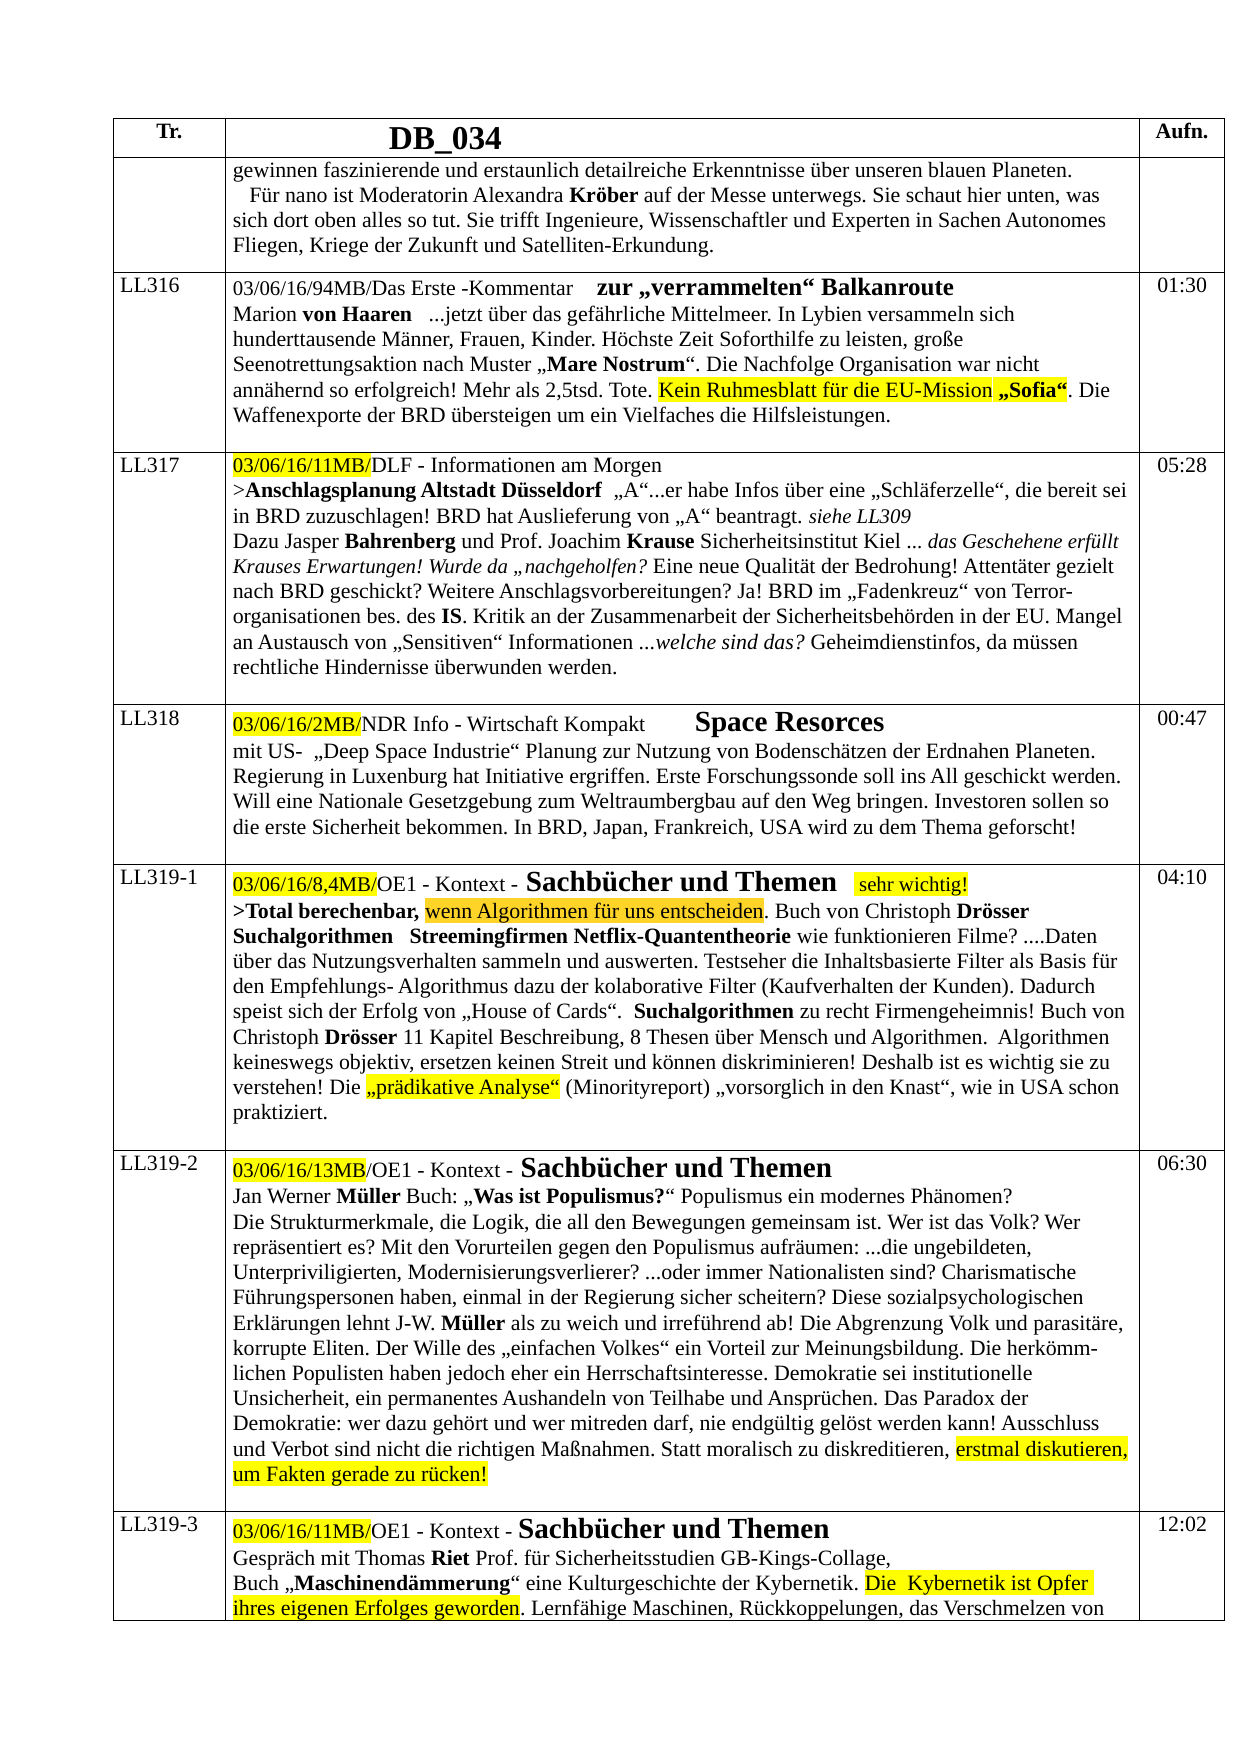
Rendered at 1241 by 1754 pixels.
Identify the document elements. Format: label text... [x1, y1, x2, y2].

table_cell 03/06/16/11MB/OE1 - Kontext - Sachbücher und Themen Gespräch mit Thomas Riet Prof. für Sicherheitsstudien GB-Kings-Collage, Buch „Maschinendämmerung“ eine Kulturgeschichte der Kybernetik. Die Kybernetik ist Opfer ihres eigenen Erfolges geworden. Lernfähige Maschinen, Rückkoppelungen, das Verschmelzen von [226, 1512, 1139, 1620]
table_cell [114, 158, 225, 272]
table_cell 01:30 [1140, 273, 1224, 452]
table_cell LL319-1 [114, 865, 225, 1150]
table_cell LL318 [114, 705, 225, 864]
table_cell 03/06/16/11MB/DLF - Informationen am Morgen >Anschlagsplanung Altstadt Düsseldorf „A“...er habe Infos über eine „Schläferzelle“, die bereit sei in BRD zuzuschlagen! BRD hat Auslieferung von „A“ beantragt. siehe LL309 Dazu Jasper Bahrenberg und Prof. Joachim Krause Sicherheitsinstitut Kiel ... das Geschehene erfüllt Krauses Erwartungen! Wurde da „nachgeholfen? Eine neue Qualität der Bedrohung! Attentäter gezielt nach BRD geschickt? Weitere Anschlagsvorbereitungen? Ja! BRD im „Fadenkreuz“ von Terror-organisationen bes. des IS. Kritik an der Zusammenarbeit der Sicherheitsbehörden in der EU. Mangel an Austausch von „Sensitiven“ Informationen ...welche sind das? Geheimdienstinfos, da müssen rechtliche Hindernisse überwunden werden. [226, 453, 1139, 704]
table_cell LL319-3 [114, 1512, 225, 1620]
table_cell 06:30 [1140, 1151, 1224, 1511]
table_cell 12:02 [1140, 1512, 1224, 1620]
table_cell 03/06/16/2MB/NDR Info - Wirtschaft Kompakt Space Resorces mit US- „Deep Space Industrie“ Planung zur Nutzung von Bodenschätzen der Erdnahen Planeten. Regierung in Luxenburg hat Initiative ergriffen. Erste Forschungssonde soll ins All geschickt werden. Will eine Nationale Gesetzgebung zum Weltraumbergbau auf den Weg bringen. Investoren sollen so die erste Sicherheit bekommen. In BRD, Japan, Frankreich, USA wird zu dem Thema geforscht! [226, 705, 1139, 864]
table_header Tr. [114, 119, 225, 157]
table_cell 03/06/16/13MB/OE1 - Kontext - Sachbücher und Themen Jan Werner Müller Buch: „Was ist Populismus?“ Populismus ein modernes Phänomen? Die Strukturmerkmale, die Logik, die all den Bewegungen gemeinsam ist. Wer ist das Volk? Wer repräsentiert es? Mit den Vorurteilen gegen den Populismus aufräumen: ...die ungebildeten, Unterpriviligierten, Modernisierungsverlierer? ...oder immer Nationalisten sind? Charismatische Führungspersonen haben, einmal in der Regierung sicher scheitern? Diese sozialpsychologischen Erklärungen lehnt J-W. Müller als zu weich und irreführend ab! Die Abgrenzung Volk und parasitäre, korrupte Eliten. Der Wille des „einfachen Volkes“ ein Vorteil zur Meinungsbildung. Die herkömm-lichen Populisten haben jedoch eher ein Herrschaftsinteresse. Demokratie sei institutionelle Unsicherheit, ein permanentes Aushandeln von Teilhabe und Ansprüchen. Das Paradox der Demokratie: wer dazu gehört und wer mitreden darf, nie endgültig gelöst werden kann! Ausschluss und Verbot sind nicht die richtigen Maßnahmen. Statt moralisch zu diskreditieren, erstmal diskutieren, um Fakten gerade zu rücken! [226, 1151, 1139, 1511]
table_header Aufn. [1140, 119, 1224, 157]
table_cell 03/06/16/8,4MB/OE1 - Kontext - Sachbücher und Themen sehr wichtig! >Total berechenbar, wenn Algorithmen für uns entscheiden. Buch von Christoph Drösser Suchalgorithmen Streemingfirmen Netflix-Quantentheorie wie funktionieren Filme? ....Daten über das Nutzungsverhalten sammeln und auswerten. Testseher die Inhaltsbasierte Filter als Basis für den Empfehlungs- Algorithmus dazu der kolaborative Filter (Kaufverhalten der Kunden). Dadurch speist sich der Erfolg von „House of Cards“. Suchalgorithmen zu recht Firmengeheimnis! Buch von Christoph Drösser 11 Kapitel Beschreibung, 8 Thesen über Mensch und Algorithmen. Algorithmen keineswegs objektiv, ersetzen keinen Streit und können diskriminieren! Deshalb ist es wichtig sie zu verstehen! Die „prädikative Analyse“ (Minorityreport) „vorsorglich in den Knast“, wie in USA schon praktiziert. [226, 865, 1139, 1150]
table_cell LL317 [114, 453, 225, 704]
table_header DB_034 [226, 119, 1139, 157]
table_cell [1140, 158, 1224, 272]
table_cell LL316 [114, 273, 225, 452]
table_cell 04:10 [1140, 865, 1224, 1150]
table_cell 05:28 [1140, 453, 1224, 704]
table_cell 00:47 [1140, 705, 1224, 864]
table_cell LL319-2 [114, 1151, 225, 1511]
table_cell 03/06/16/94MB/Das Erste -Kommentar zur „verrammelten“ Balkanroute Marion von Haaren ...jetzt über das gefährliche Mittelmeer. In Lybien versammeln sich hunderttausende Männer, Frauen, Kinder. Höchste Zeit Soforthilfe zu leisten, große Seenotrettungsaktion nach Muster „Mare Nostrum“. Die Nachfolge Organisation war nicht annähernd so erfolgreich! Mehr als 2,5tsd. Tote. Kein Ruhmesblatt für die EU-Mission „Sofia“. Die Waffenexporte der BRD übersteigen um ein Vielfaches die Hilfsleistungen. [226, 273, 1139, 452]
table_cell gewinnen faszinierende und erstaunlich detailreiche Erkenntnisse über unseren blauen Planeten. Für nano ist Moderatorin Alexandra Kröber auf der Messe unterwegs. Sie schaut hier unten, was sich dort oben alles so tut. Sie trifft Ingenieure, Wissenschaftler und Experten in Sachen Autonomes Fliegen, Kriege der Zukunft und Satelliten-Erkundung. [226, 158, 1139, 272]
